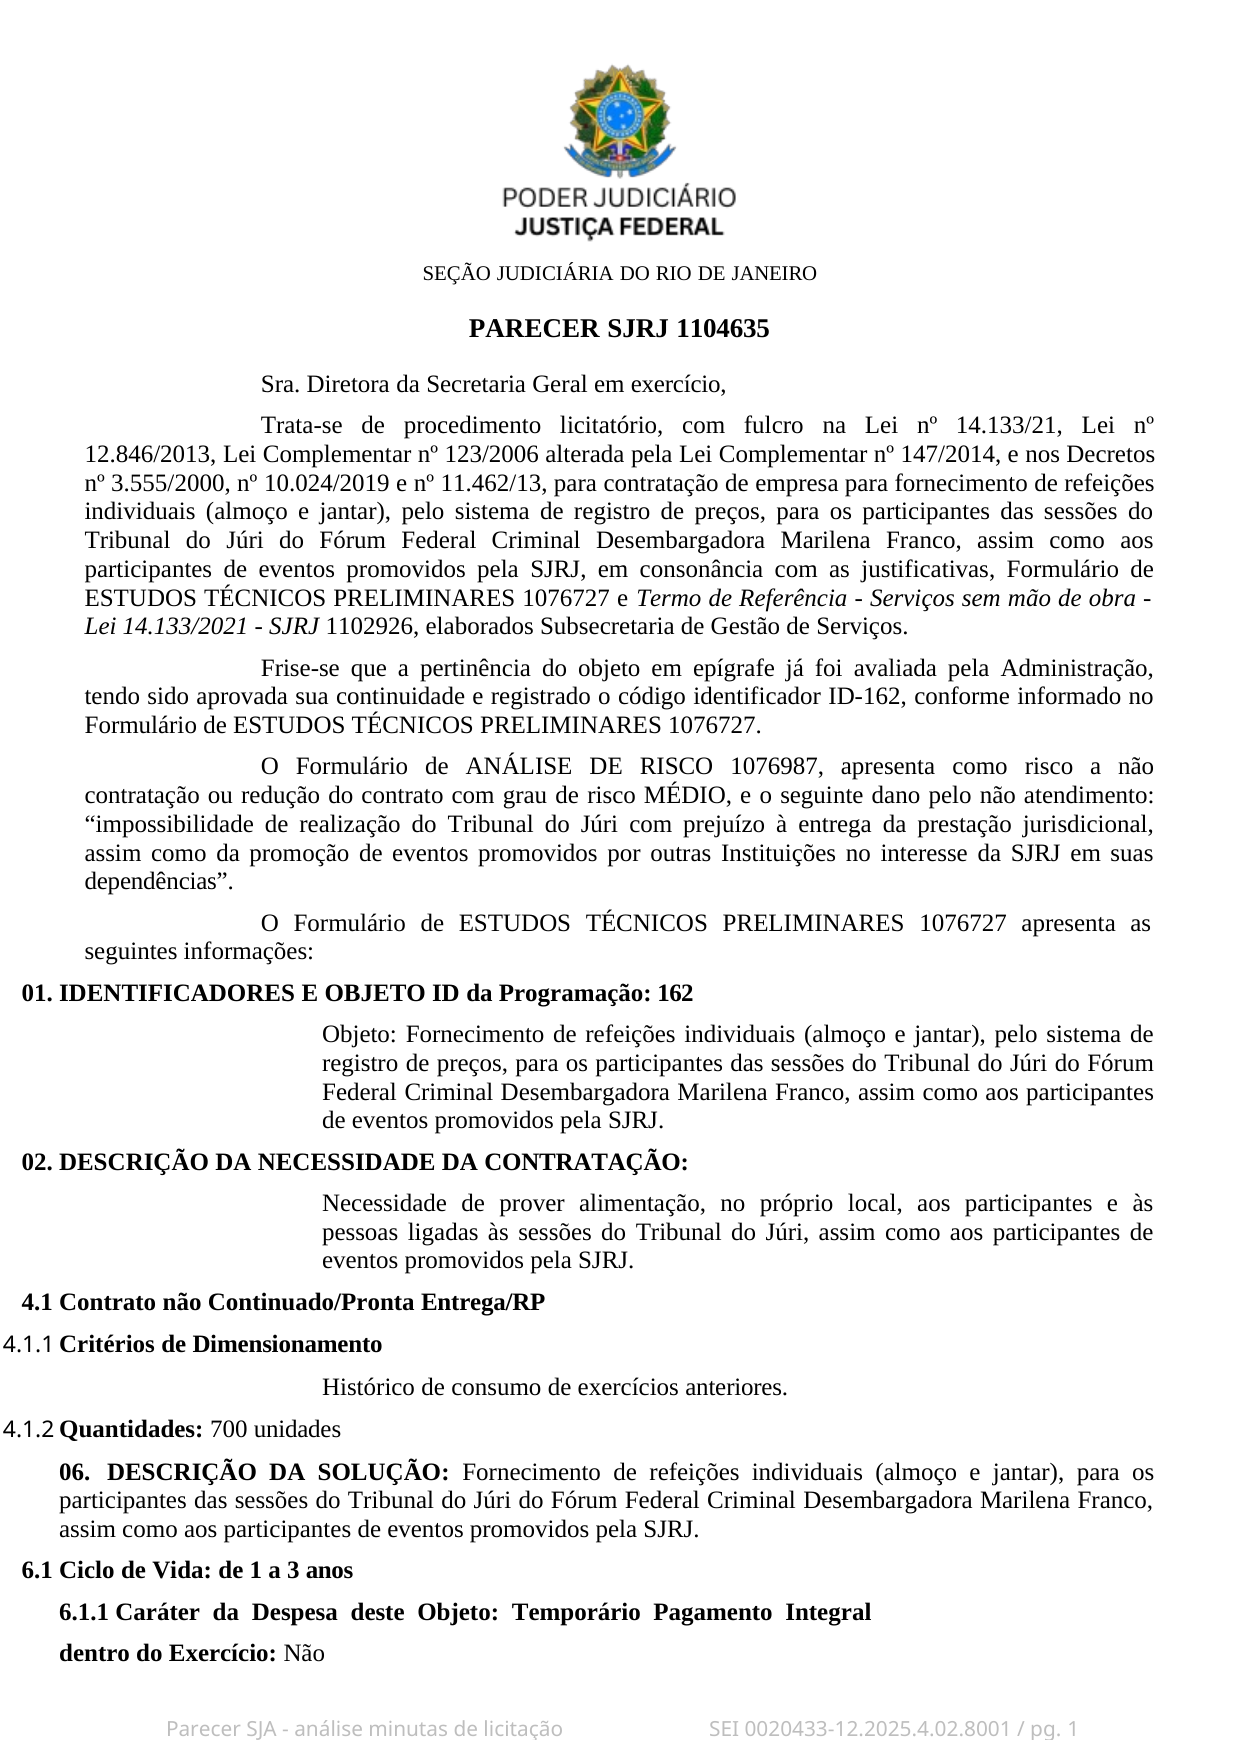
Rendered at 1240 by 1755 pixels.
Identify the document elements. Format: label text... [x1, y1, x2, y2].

list DESCRIÇÃO DA NECESSIDADE DA CONTRATAÇÃO: [21, 1147, 1181, 1175]
text Histórico de consumo de exercícios anteriores. [322, 1372, 1181, 1400]
list DESCRIÇÃO DA SOLUÇÃO: Fornecimento de refeições individuais (almoço e jantar), para os participantes das sessões do Tribunal do Júri do Fórum Federal Criminal Desembargadora Marilena Franco, assim como aos participantes de eventos promovidos pela SJRJ. [59, 1457, 1155, 1543]
text O Formulário de ESTUDOS TÉCNICOS PRELIMINARES 1076727 apresenta as seguintes informações: [84, 908, 1181, 965]
list Contrato não Continuado/Pronta Entrega/RP [21, 1287, 1181, 1315]
text Frise-se que a pertinência do objeto em epígrafe já foi avaliada pela Administração, tendo sido aprovada sua continuidade e registrado o código identificador ID-162, conforme informado no Formulário de ESTUDOS TÉCNICOS PRELIMINARES 1076727. [84, 653, 1155, 739]
list IDENTIFICADORES E OBJETO ID da Programação: 162 [21, 978, 1181, 1007]
text Sra. Diretora da Secretaria Geral em exercício, [261, 369, 1181, 398]
list Quantidades: 700 unidades [3, 1413, 1181, 1444]
subtitle PARECER SJRJ 1104635 [59, 312, 1179, 343]
list Caráter da Despesa deste Objeto: Temporário Pagamento Integral dentro do Exercício: Não [59, 1597, 872, 1667]
text Trata-se de procedimento licitatório, com fulcro na Lei nº 14.133/21, Lei nº 12.846/2013, Lei Complementar nº 123/2006 alterada pela Lei Complementar nº 147/2014, e nos Decretos nº 3.555/2000, nº 10.024/2019 e nº 11.462/13, para contratação de empresa para fornecimento de refeições individuais (almoço e jantar), pelo sistema de registro de preços, para os participantes das sessões do Tribunal do Júri do Fórum Federal Criminal Desembargadora Marilena Franco, assim como aos participantes de eventos promovidos pela SJRJ, em consonância com as justificativas, Formulário de ESTUDOS TÉCNICOS PRELIMINARES 1076727 e Termo de Referência - Serviços sem mão de obra - Lei 14.133/2021 - SJRJ 1102926, elaborados Subsecretaria de Gestão de Serviços. [84, 410, 1155, 640]
text Necessidade de prover alimentação, no próprio local, aos participantes e às pessoas ligadas às sessões do Tribunal do Júri, assim como aos participantes de eventos promovidos pela SJRJ. [322, 1188, 1154, 1274]
text SEÇÃO JUDICIÁRIA DO RIO DE JANEIRO [59, 261, 1181, 285]
list Critérios de Dimensionamento [3, 1328, 1181, 1359]
text O Formulário de ANÁLISE DE RISCO 1076987, apresenta como risco a não contratação ou redução do contrato com grau de risco MÉDIO, e o seguinte dano pelo não atendimento: “impossibilidade de realização do Tribunal do Júri com prejuízo à entrega da prestação jurisdicional, assim como da promoção de eventos promovidos por outras Instituições no interesse da SJRJ em suas dependências”. [84, 751, 1155, 895]
text Objeto: Fornecimento de refeições individuais (almoço e jantar), pelo sistema de registro de preços, para os participantes das sessões do Tribunal do Júri do Fórum Federal Criminal Desembargadora Marilena Franco, assim como aos participantes de eventos promovidos pela SJRJ. [322, 1019, 1155, 1134]
list Ciclo de Vida: de 1 a 3 anos [21, 1556, 1181, 1584]
